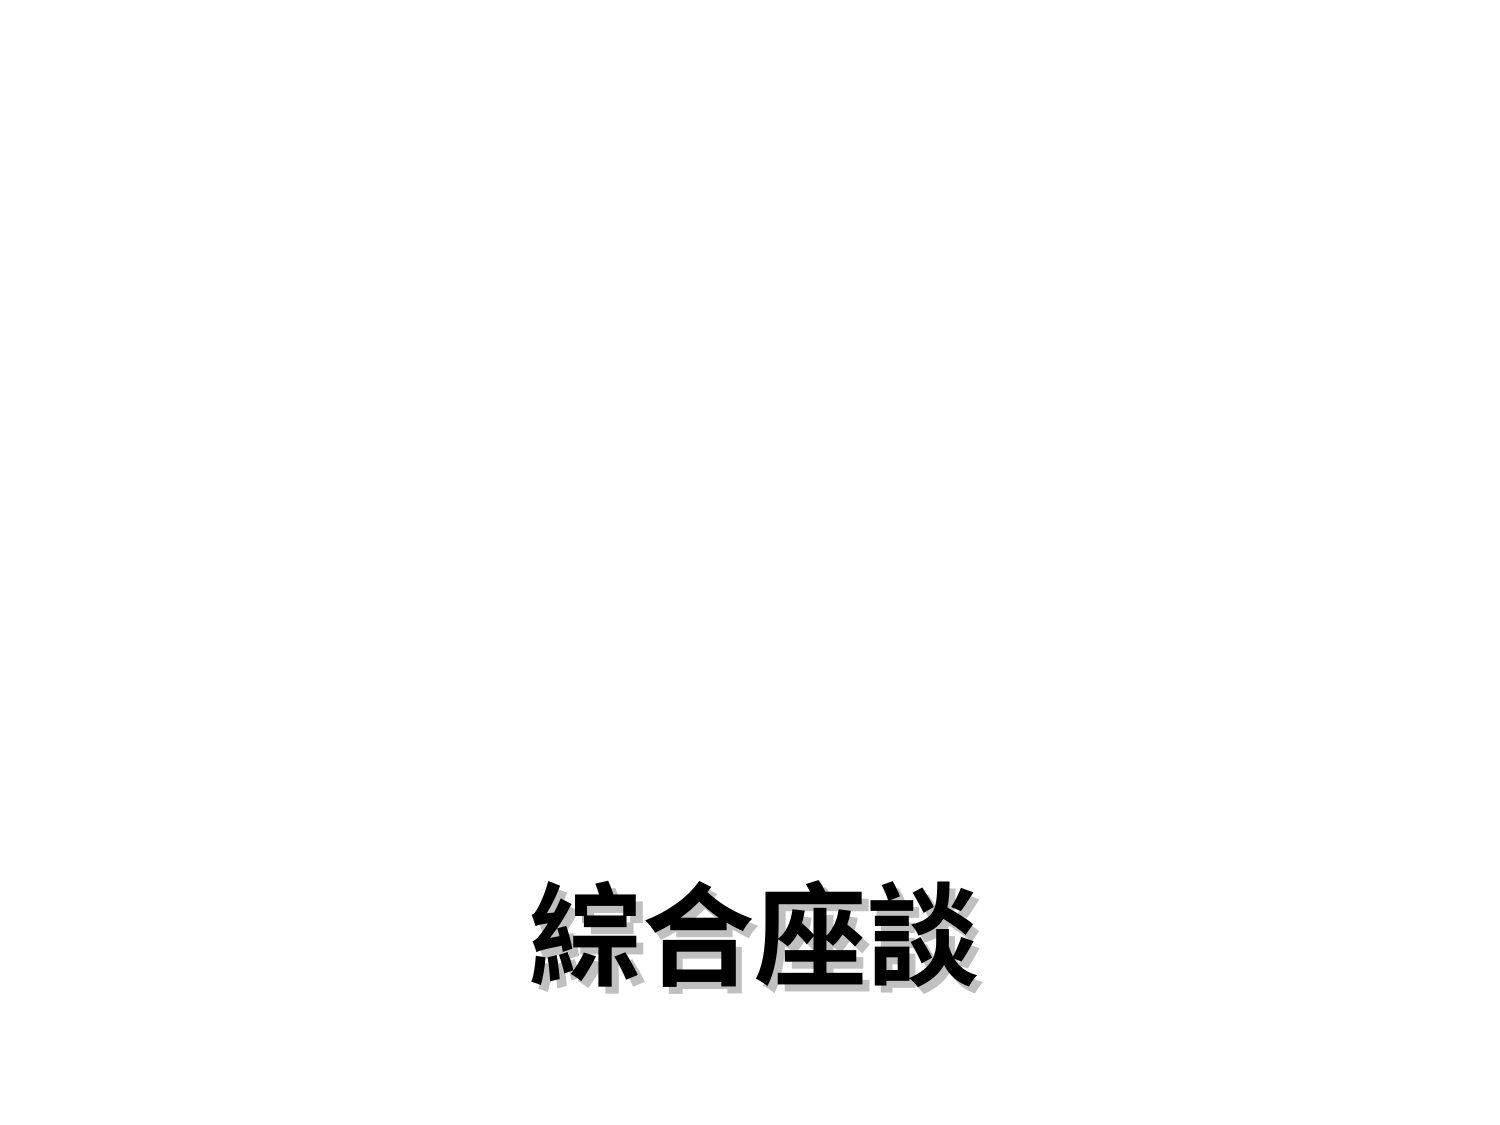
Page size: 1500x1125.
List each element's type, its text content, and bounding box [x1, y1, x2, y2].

text_box 綜合座談 [515, 858, 995, 1008]
